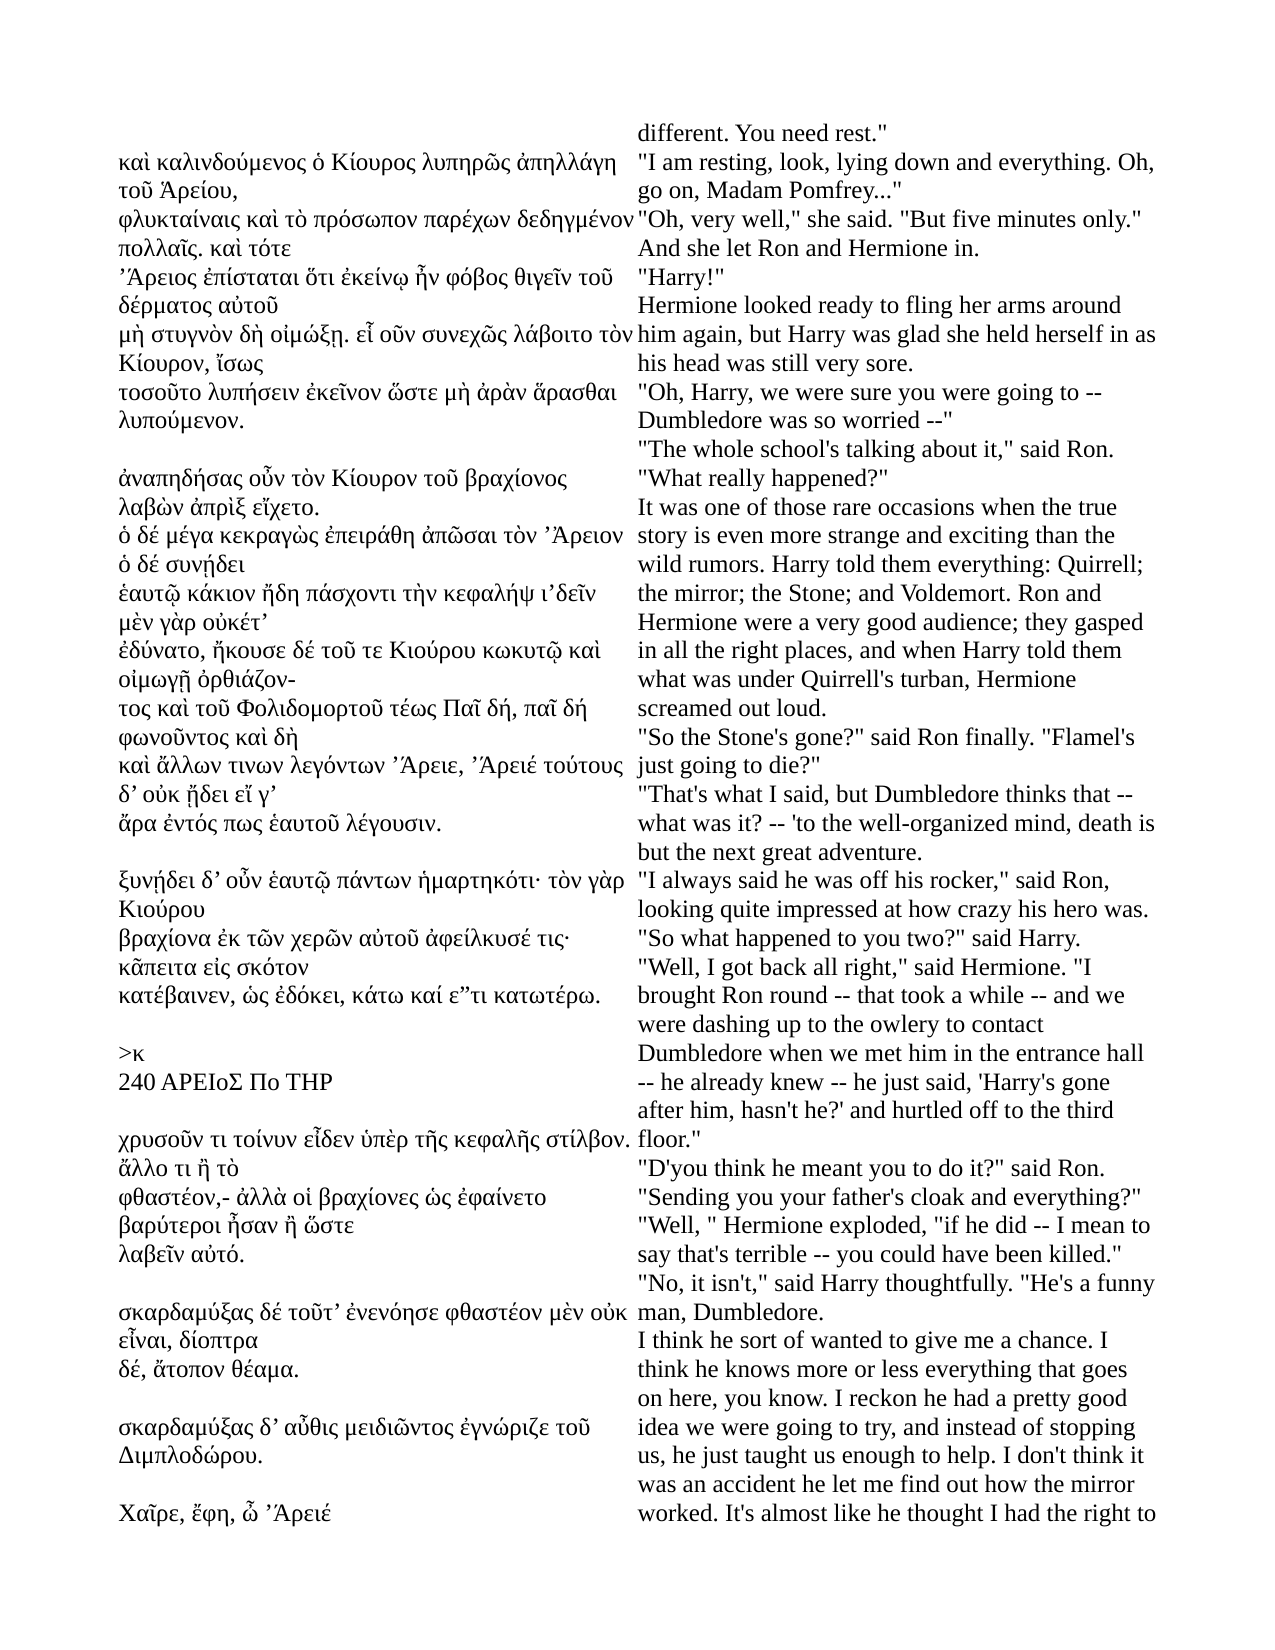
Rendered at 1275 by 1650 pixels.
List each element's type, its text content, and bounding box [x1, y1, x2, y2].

table_cell different. You need rest." "I am resting, look, lying down and everything. Oh, go on, Madam Pomfrey..." "Oh, very well," she said. "But five minutes only." And she let Ron and Hermione in. "Harry!" Hermione looked ready to fling her arms around him again, but Harry was glad she held herself in as his head was still very sore. "Oh, Harry, we were sure you were going to -- Dumbledore was so worried --" "The whole school's talking about it," said Ron. "What really happened?" It was one of those rare occasions when the true story is even more strange and exciting than the wild rumors. Harry told them everything: Quirrell; the mirror; the Stone; and Voldemort. Ron and Hermione were a very good audience; they gasped in all the right places, and when Harry told them what was under Quirrell's turban, Hermione screamed out loud. "So the Stone's gone?" said Ron finally. "Flamel's just going to die?" "That's what I said, but Dumbledore thinks that -- what was it? -- 'to the well-organized mind, death is but the next great adventure. "I always said he was off his rocker," said Ron, looking quite impressed at how crazy his hero was. "So what happened to you two?" said Harry. "Well, I got back all right," said Hermione. "I brought Ron round -- that took a while -- and we were dashing up to the owlery to contact Dumbledore when we met him in the entrance hall -- he already knew -- he just said, 'Harry's gone after him, hasn't he?' and hurtled off to the third floor." "D'you think he meant you to do it?" said Ron. "Sending you your father's cloak and everything?" "Well, " Hermione exploded, "if he did -- I mean to say that's terrible -- you could have been killed." "No, it isn't," said Harry thoughtfully. "He's a funny man, Dumbledore. I think he sort of wanted to give me a chance. I think he knows more or less everything that goes on here, you know. I reckon he had a pretty good idea we were going to try, and instead of stopping us, he just taught us enough to help. I don't think it was an accident he let me find out how the mirror worked. It's almost like he thought I had the right to [638, 118, 1157, 1527]
table_cell καὶ καλινδούμενος ὁ Κίουρος λυπηρῶς ἀπηλλάγη τοῦ Ἁρείου, φλυκταίναις καὶ τὸ πρόσωπον παρέχων δεδηγμένον πολλαῖς. καὶ τότε ’Άρειος ἐπίσταται ὅτι ἐκείνῳ ἦν φόβος θιγεῖν τοῦ δέρματος αὐτοῦ μὴ στυγνὸν δὴ οἰμώξῃ. εἷ οῦν συνεχῶς λάβοιτο τὸν Κίουρον, ἴσως τοσοῦτο λυπήσειν ἐκεῖνον ὥστε μὴ ἀρὰν ἅρασθαι λυπούμενον. ἀναπηδήσας οὖν τὸν Κίουρον τοῦ βραχίονος λαβὼν ἀπρὶξ εἴχετο. ὁ δέ μέγα κεκραγὼς ἐπειράθη ἀπῶσαι τὸν ’Ἀρειον ὁ δέ συνῄδει ἑαυτῷ κάκιον ἤδη πάσχοντι τὴν κεφαλήψ ι’δεῖν μὲν γὰρ οὐκέτ’ ἐδύνατο, ἤκουσε δέ τοῦ τε Κιούρου κωκυτῷ καὶ οἰμωγῇ ὀρθιάζον- τος καὶ τοῦ Φολιδομορτοῦ τέως Παῖ δή, παῖ δή φωνοῦντος καὶ δὴ καὶ ἄλλων τινων λεγόντων ’Άρειε, ’Άρειέ τούτους δ’ οὐκ ᾔδει εἴ γ’ ἄρα ἐντός πως ἑαυτοῦ λέγουσιν. ξυνῄδει δ’ οὖν ἑαυτῷ πάντων ἡμαρτηκότι· τὸν γὰρ Κιούρου βραχίονα ἐκ τῶν χερῶν αὐτοῦ ἀφείλκυσέ τις· κᾶπειτα εἰς σκότον κατέβαινεν, ὡς ἐδόκει, κάτω καί ε”τι κατωτέρω. >κ 240 ΑΡΕΙοΣ Πο ΤΗΡ χρυσοῦν τι τοίνυν εἶδεν ὑπὲρ τῆς κεφαλῆς στίλβον. ἄλλο τι ἢ τὸ φθαστέον,- ἀλλὰ οἱ βραχίονες ὡς ἐφαίνετο βαρύτεροι ἦσαν ἢ ὥστε λαβεῖν αὐτό. σκαρδαμύξας δέ τοῦτ’ ἐνενόησε φθαστέον μὲν οὐκ εἶναι, δίοπτρα δέ, ἄτοπον θέαμα. σκαρδαμύξας δ’ αὖθις μειδιῶντος ἐγνώριζε τοῦ Διμπλοδώρου. Χαῖρε, ἔφη, ὦ ’Άρειέ [118, 118, 637, 1527]
